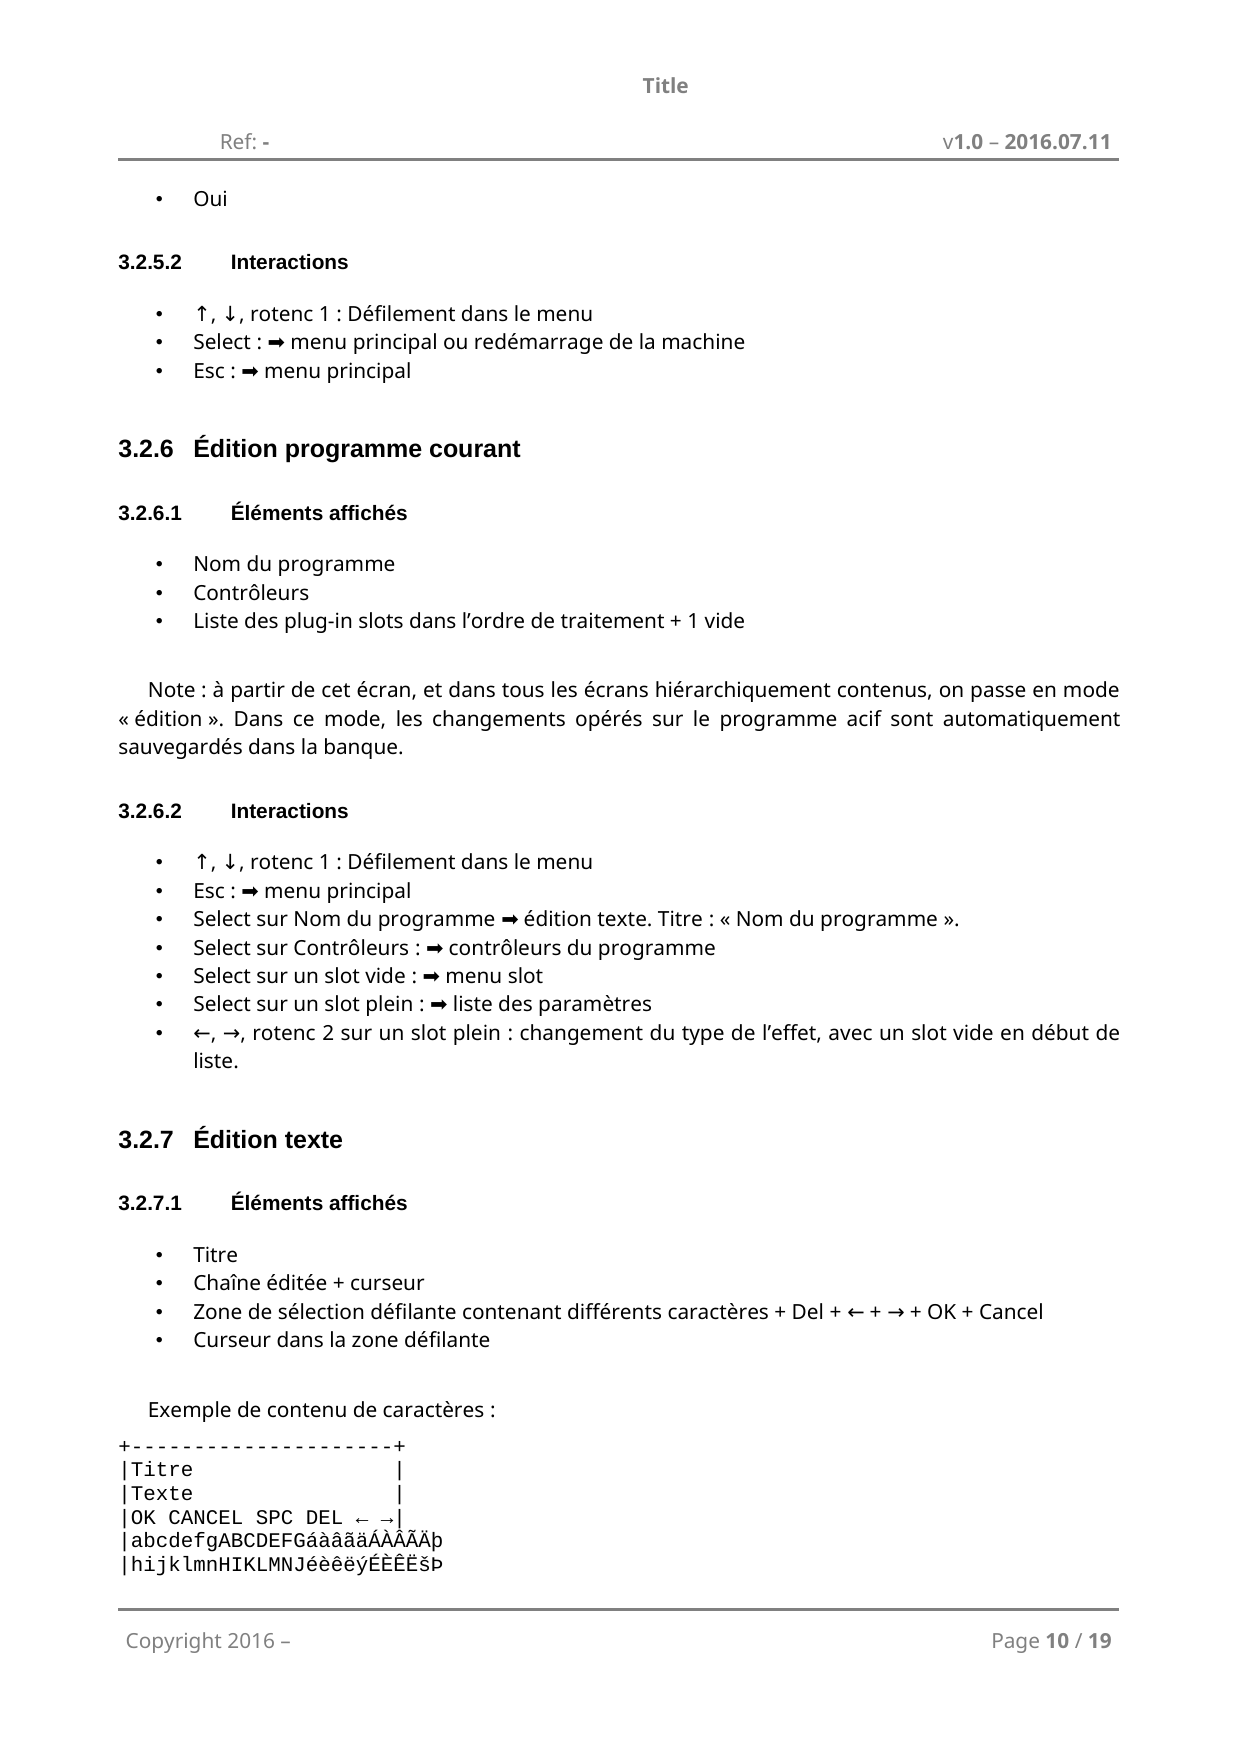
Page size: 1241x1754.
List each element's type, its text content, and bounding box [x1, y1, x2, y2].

list Nom du programme [156, 549, 1122, 578]
subtitle Éléments affichés [118, 500, 1122, 524]
list ←, →, rotenc 2 sur un slot plein : changement du type de l’effet, avec un slot vide en début de liste. [156, 1018, 1122, 1075]
subtitle Éléments affichés [118, 1191, 1122, 1215]
text |abcdefgABCDEFGáàâãäÁÀÂÃÄþ [118, 1530, 1122, 1554]
list Select sur Nom du programme ➡ édition texte. Titre : « Nom du programme ». [156, 904, 1122, 933]
list ↑, ↓, rotenc 1 : Défilement dans le menu [156, 847, 1122, 876]
list Contrôleurs [156, 578, 1122, 606]
list Oui [156, 184, 1122, 212]
text Exemple de contenu de caractères : [118, 1395, 1122, 1423]
subtitle Interactions [118, 250, 1122, 274]
list Esc : ➡ menu principal [156, 876, 1122, 904]
list Zone de sélection défilante contenant différents caractères + Del + ← + → + OK + Cancel [156, 1297, 1122, 1325]
list Chaîne éditée + curseur [156, 1268, 1122, 1297]
text |hijklmnHIKLMNJéèêëýÉÈÊËšÞ [118, 1554, 1122, 1578]
list Curseur dans la zone défilante [156, 1325, 1122, 1354]
list Select sur un slot plein : ➡ liste des paramètres [156, 989, 1122, 1018]
text |Titre | [118, 1459, 1122, 1483]
list Liste des plug-in slots dans l’ordre de traitement + 1 vide [156, 606, 1122, 635]
list Select sur Contrôleurs : ➡ contrôleurs du programme [156, 933, 1122, 961]
subtitle Interactions [118, 798, 1122, 822]
text |Texte | [118, 1483, 1122, 1507]
list Titre [156, 1240, 1122, 1268]
list Esc : ➡ menu principal [156, 356, 1122, 384]
text Note : à partir de cet écran, et dans tous les écrans hiérarchiquement contenus, on passe en mode « édition ». Dans ce mode, les changements opérés sur le programme acif sont automatiquement sauvegardés dans la banque. [118, 676, 1122, 761]
subtitle Édition texte [118, 1125, 1122, 1154]
subtitle Édition programme courant [118, 434, 1122, 463]
list Select : ➡ menu principal ou redémarrage de la machine [156, 327, 1122, 356]
list ↑, ↓, rotenc 1 : Défilement dans le menu [156, 299, 1122, 327]
list Select sur un slot vide : ➡ menu slot [156, 961, 1122, 989]
text +---------------------+ [118, 1436, 1122, 1459]
text |OK CANCEL SPC DEL ← →| [118, 1507, 1122, 1530]
